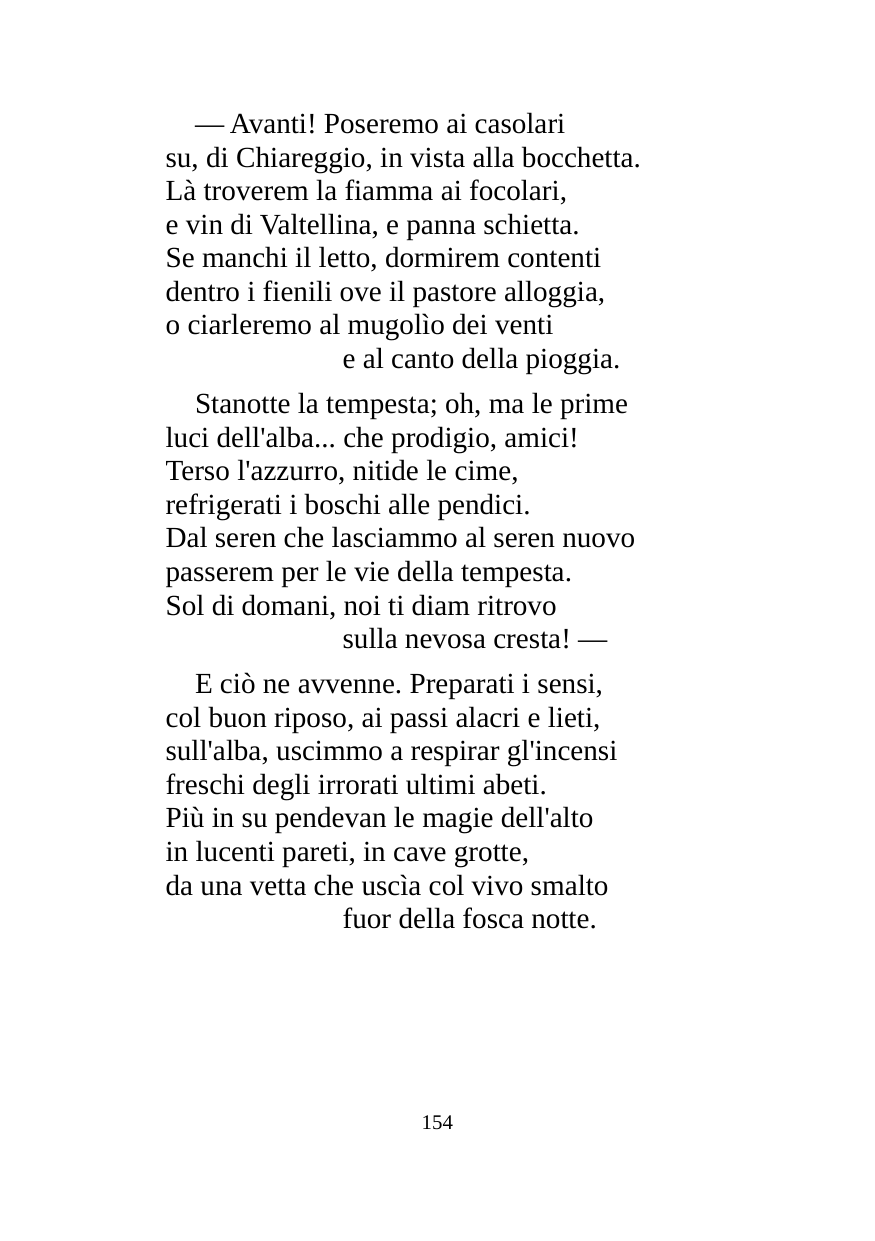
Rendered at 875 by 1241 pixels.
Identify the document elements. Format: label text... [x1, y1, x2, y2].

text Stanotte la tempesta; oh, ma le prime luci dell'alba... che prodigio, amici! Terso l'azzurro, nitide le cime, refrigerati i boschi alle pendici. Dal seren che lasciammo al seren nuovo passerem per le vie della tempesta. Sol di domani, noi ti diam ritrovo [165, 386, 768, 621]
text sulla nevosa cresta! — [342, 621, 768, 655]
text e al canto della pioggia. [342, 341, 768, 374]
text E ciò ne avvenne. Preparati i sensi, col buon riposo, ai passi alacri e lieti, sull'alba, uscimmo a respirar gl'incensi freschi degli irrorati ultimi abeti. Più in su pendevan le magie dell'alto in lucenti pareti, in cave grotte, da una vetta che uscìa col vivo smalto [165, 666, 768, 901]
text — Avanti! Poseremo ai casolari su, di Chiareggio, in vista alla bocchetta. Là troverem la fiamma ai focolari, e vin di Valtellina, e panna schietta. Se manchi il letto, dormirem contenti dentro i fienili ove il pastore alloggia, o ciarleremo al mugolìo dei venti [165, 106, 768, 341]
text fuor della fosca notte. [342, 901, 768, 935]
